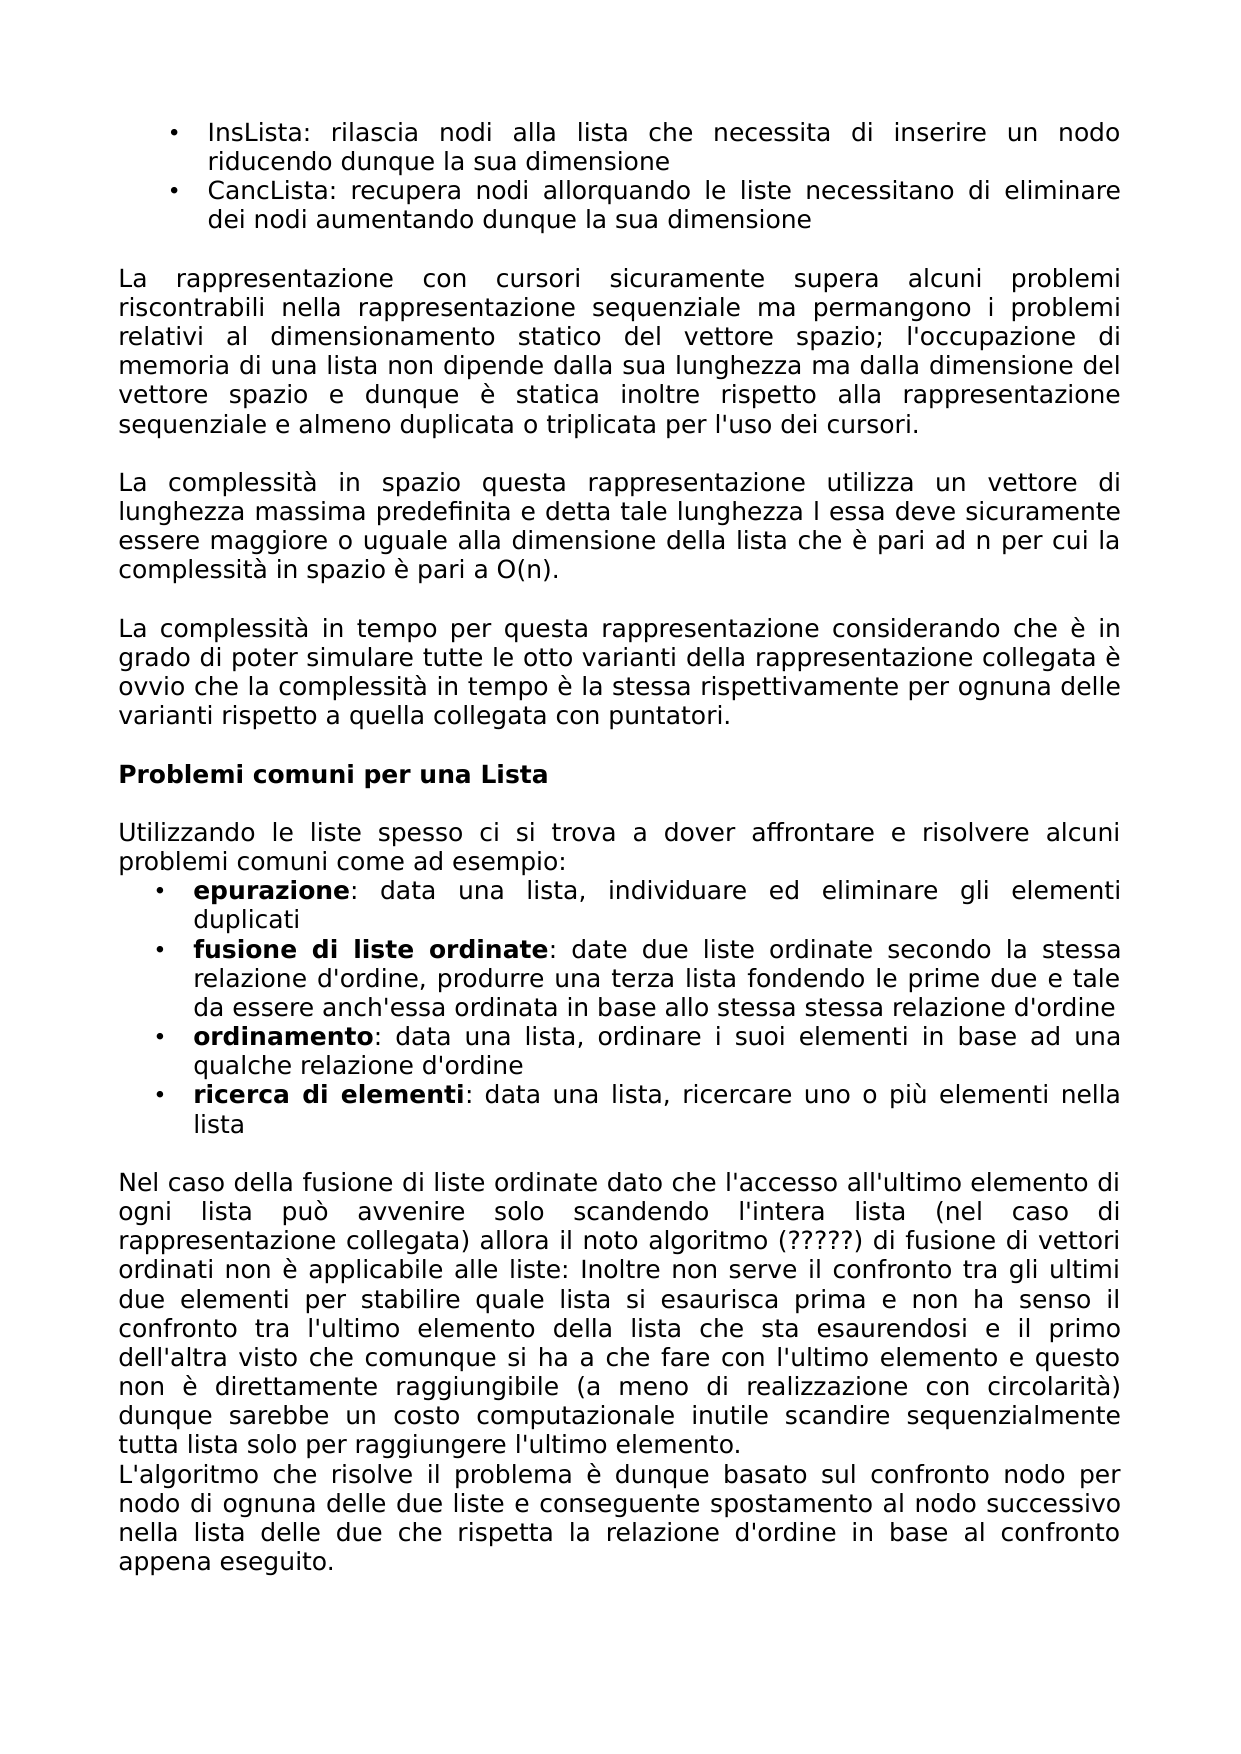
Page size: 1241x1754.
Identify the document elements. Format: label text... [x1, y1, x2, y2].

text Utilizzando le liste spesso ci si trova a dover affrontare e risolvere alcuni problemi comuni come ad esempio: [118, 818, 1122, 876]
text L'algoritmo che risolve il problema è dunque basato sul confronto nodo per nodo di ognuna delle due liste e conseguente spostamento al nodo successivo nella lista delle due che rispetta la relazione d'ordine in base al confronto appena eseguito. [118, 1460, 1122, 1576]
list epurazione: data una lista, individuare ed eliminare gli elementi duplicati [156, 876, 1122, 935]
text La rappresentazione con cursori sicuramente supera alcuni problemi riscontrabili nella rappresentazione sequenziale ma permangono i problemi relativi al dimensionamento statico del vettore spazio; l'occupazione di memoria di una lista non dipende dalla sua lunghezza ma dalla dimensione del vettore spazio e dunque è statica inoltre rispetto alla rappresentazione sequenziale e almeno duplicata o triplicata per l'uso dei cursori. [118, 264, 1122, 439]
list ricerca di elementi: data una lista, ricercare uno o più elementi nella lista [156, 1081, 1122, 1139]
list ordinamento: data una lista, ordinare i suoi elementi in base ad una qualche relazione d'ordine [156, 1022, 1122, 1081]
list CancLista: recupera nodi allorquando le liste necessitano di eliminare dei nodi aumentando dunque la sua dimensione [170, 176, 1122, 235]
text Nel caso della fusione di liste ordinate dato che l'accesso all'ultimo elemento di ogni lista può avvenire solo scandendo l'intera lista (nel caso di rappresentazione collegata) allora il noto algoritmo (?????) di fusione di vettori ordinati non è applicabile alle liste: Inoltre non serve il confronto tra gli ultimi due elementi per stabilire quale lista si esaurisca prima e non ha senso il confronto tra l'ultimo elemento della lista che sta esaurendosi e il primo dell'altra visto che comunque si ha a che fare con l'ultimo elemento e questo non è direttamente raggiungibile (a meno di realizzazione con circolarità) dunque sarebbe un costo computazionale inutile scandire sequenzialmente tutta lista solo per raggiungere l'ultimo elemento. [118, 1168, 1122, 1460]
list fusione di liste ordinate: date due liste ordinate secondo la stessa relazione d'ordine, produrre una terza lista fondendo le prime due e tale da essere anch'essa ordinata in base allo stessa stessa relazione d'ordine [156, 935, 1122, 1022]
list InsLista: rilascia nodi alla lista che necessita di inserire un nodo riducendo dunque la sua dimensione [170, 118, 1122, 176]
text Problemi comuni per una Lista [118, 760, 1122, 789]
text La complessità in tempo per questa rappresentazione considerando che è in grado di poter simulare tutte le otto varianti della rappresentazione collegata è ovvio che la complessità in tempo è la stessa rispettivamente per ognuna delle varianti rispetto a quella collegata con puntatori. [118, 614, 1122, 731]
text La complessità in spazio questa rappresentazione utilizza un vettore di lunghezza massima predefinita e detta tale lunghezza l essa deve sicuramente essere maggiore o uguale alla dimensione della lista che è pari ad n per cui la complessità in spazio è pari a O(n). [118, 468, 1122, 585]
